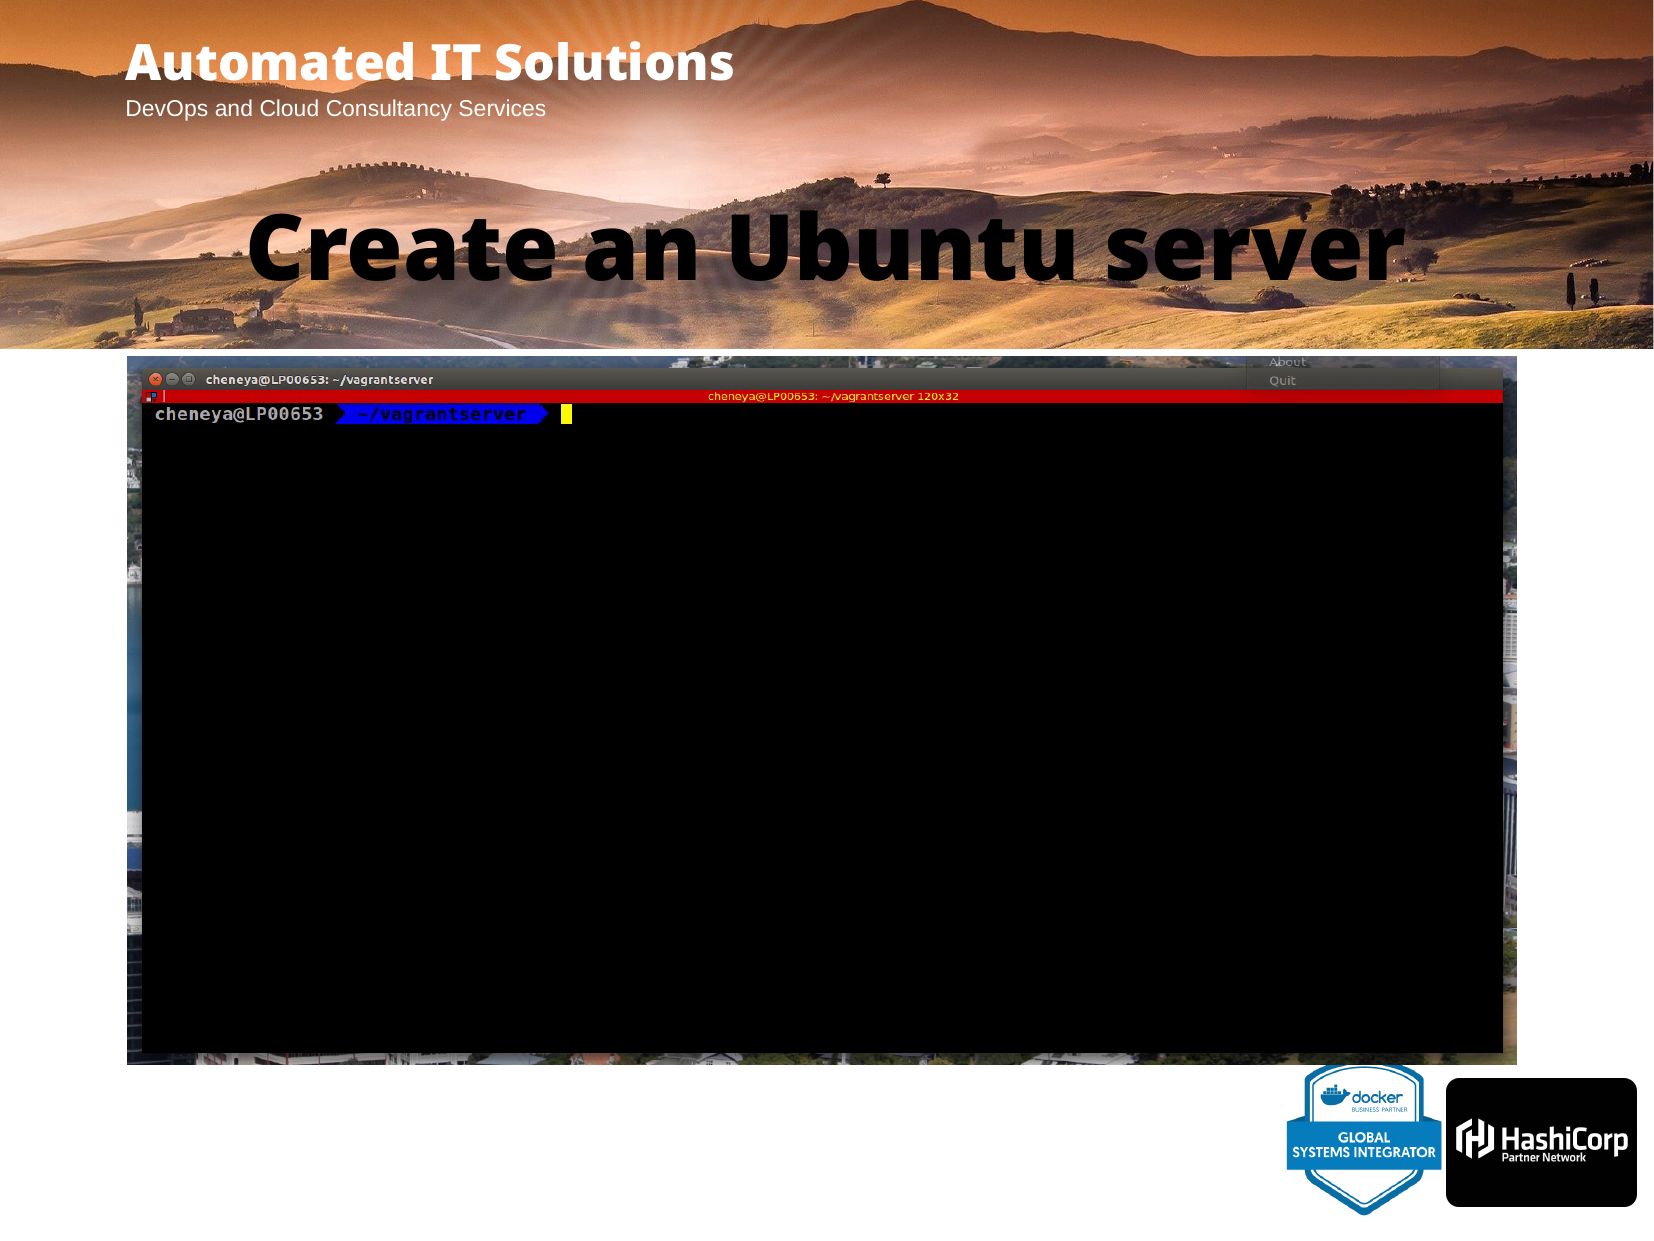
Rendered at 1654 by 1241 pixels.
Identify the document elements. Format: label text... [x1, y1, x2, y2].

picture [1224, 1066, 1637, 1218]
title Create an Ubuntu server [82, 141, 1571, 349]
text_box [126, 355, 1518, 1066]
picture [0, 0, 1654, 349]
